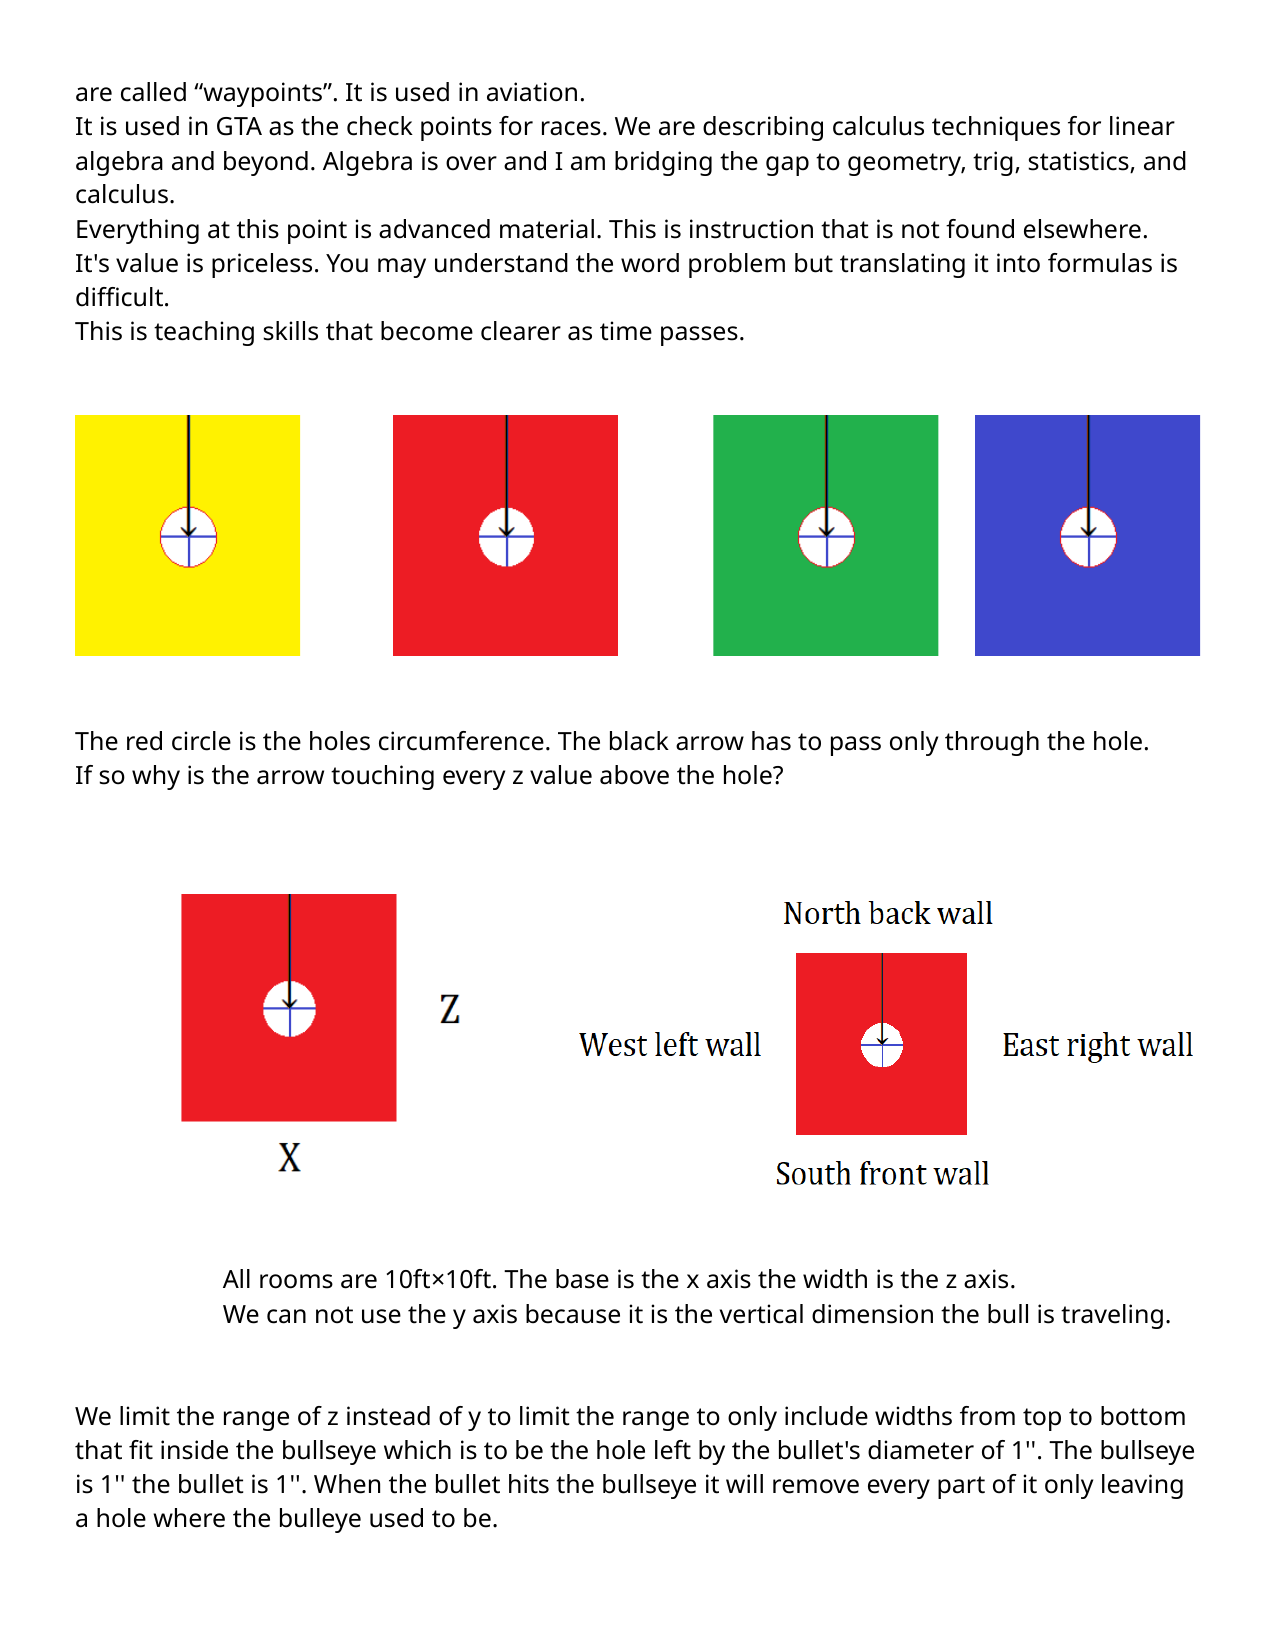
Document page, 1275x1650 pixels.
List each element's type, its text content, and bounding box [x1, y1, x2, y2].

text This is teaching skills that become clearer as time passes. [75, 313, 1200, 347]
text It is used in GTA as the check points for races. We are describing calculus techniques for linear algebra and beyond. Algebra is over and I am bridging the gap to geometry, trig, statistics, and calculus. [75, 109, 1200, 211]
text It's value is priceless. You may understand the word problem but translating it into formulas is difficult. [75, 245, 1200, 313]
text All rooms are 10ft×10ft. The base is the x axis the width is the z axis. [75, 1262, 1200, 1296]
picture [975, 415, 1200, 656]
text We limit the range of z instead of y to limit the range to only include widths from top to bottom that fit inside the bullseye which is to be the hole left by the bullet's diameter of 1''. The bullseye is 1'' the bullet is 1''. When the bullet hits the bullseye it will remove every part of it only leaving a hole where the bulleye used to be. [75, 1398, 1200, 1535]
picture [75, 415, 300, 656]
picture [75, 894, 503, 1194]
text We can not use the y axis because it is the vertical dimension the bull is traveling. [75, 1296, 1200, 1330]
text The red circle is the holes circumference. The black arrow has to pass only through the hole. [75, 724, 1200, 758]
text Everything at this point is advanced material. This is instruction that is not found elsewhere. [75, 211, 1200, 245]
picture [393, 415, 618, 656]
picture [713, 415, 939, 656]
text If so why is the arrow touching every z value above the hole? [75, 758, 1200, 792]
picture [570, 894, 1200, 1194]
text are called “waypoints”. It is used in aviation. [75, 75, 1200, 109]
